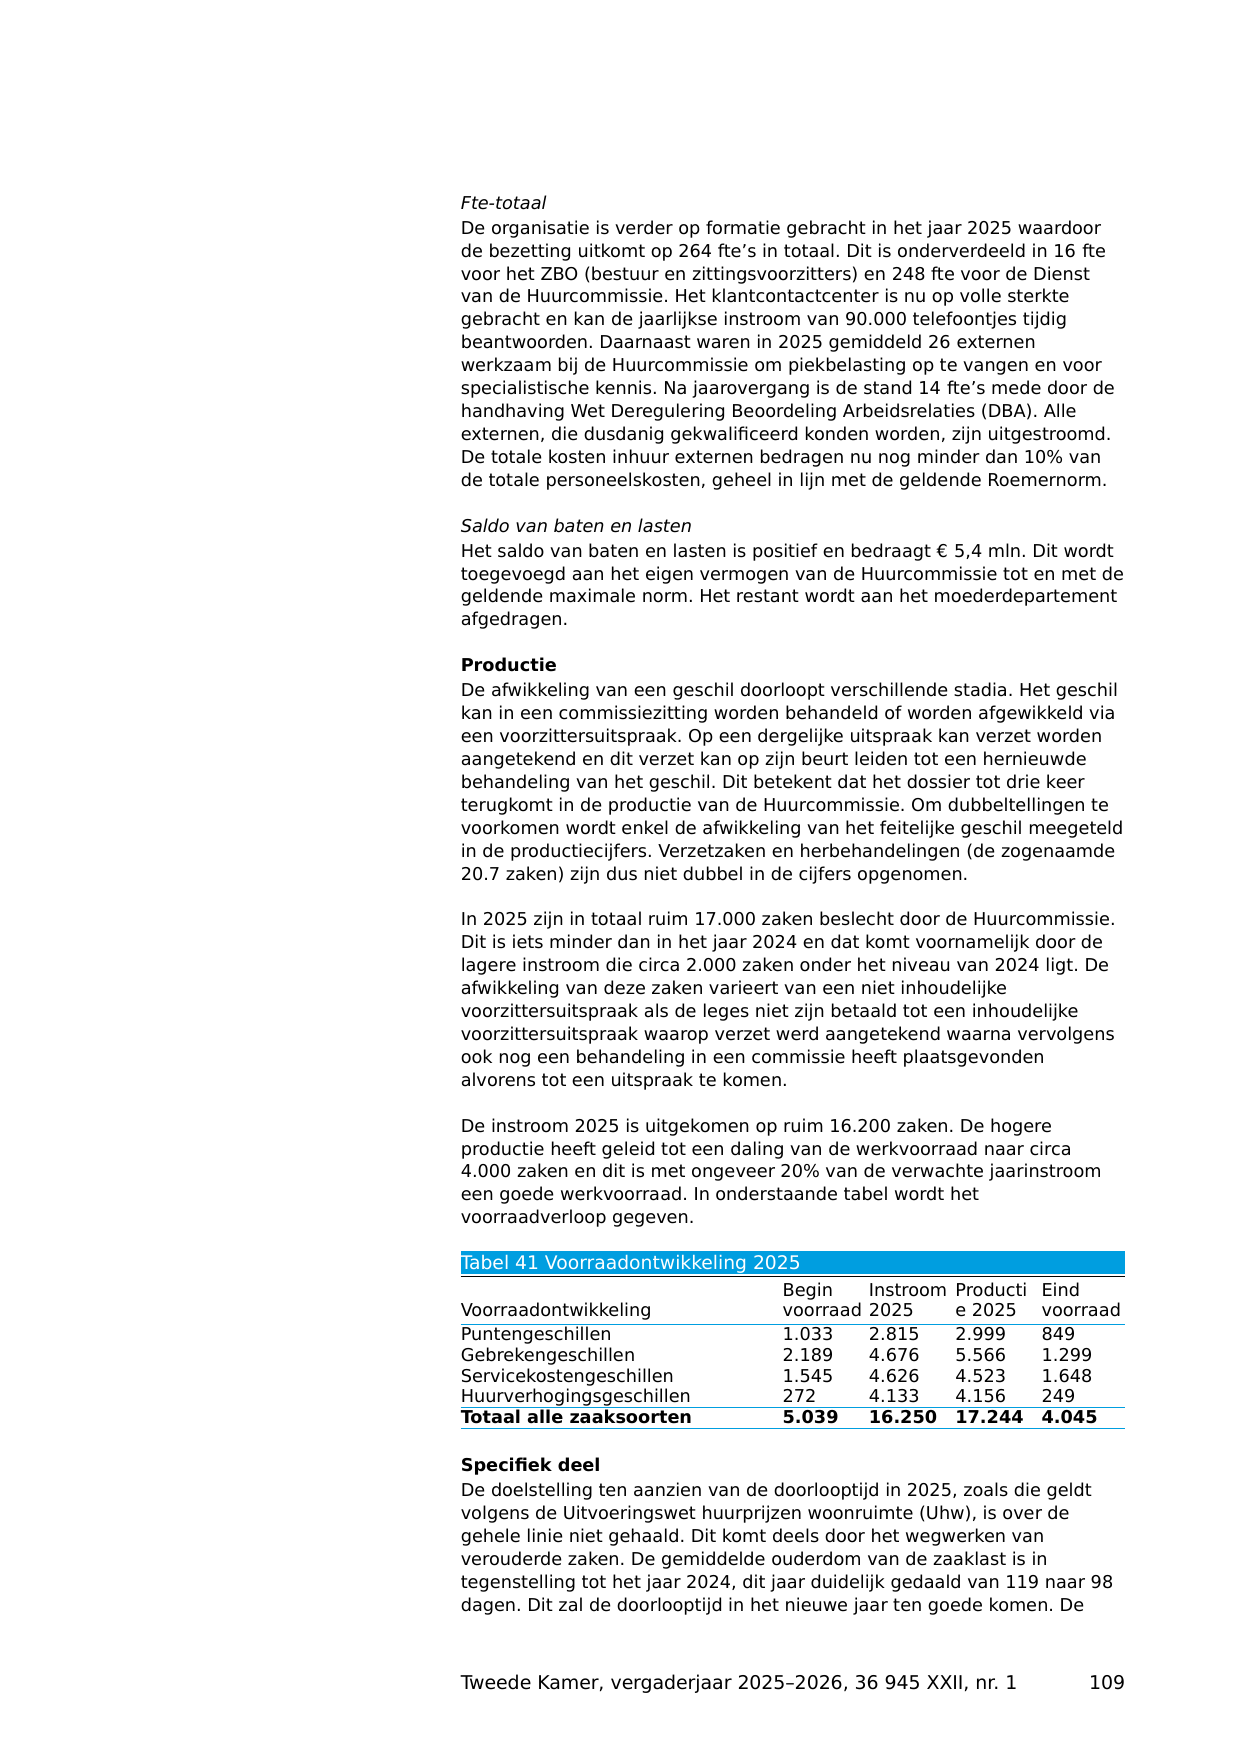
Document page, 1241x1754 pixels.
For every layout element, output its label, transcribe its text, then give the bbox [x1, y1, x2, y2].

table_cell 5.039 [780, 1408, 866, 1428]
text Saldo van baten en lasten [461, 514, 1125, 537]
table_cell 249 [1039, 1386, 1125, 1407]
table_cell Gebrekengeschillen [461, 1345, 779, 1366]
table_cell 4.523 [952, 1366, 1038, 1386]
table_cell 849 [1039, 1325, 1125, 1345]
table_cell Begin voorraad [780, 1277, 866, 1324]
table_cell 1.545 [780, 1366, 866, 1386]
table_cell Huurverhogingsgeschillen [461, 1386, 779, 1407]
text De organisatie is verder op formatie gebracht in het jaar 2025 waardoor de bezetting uitkomt op 264 fte’s in totaal. Dit is onderverdeeld in 16 fte voor het ZBO (bestuur en zittingsvoorzitters) en 248 fte voor de Dienst van de Huurcommissie. Het klantcontactcenter is nu op volle sterkte gebracht en kan de jaarlijkse instroom van 90.000 telefoontjes tijdig beantwoorden. Daarnaast waren in 2025 gemiddeld 26 externen werkzaam bij de Huurcommissie om piekbelasting op te vangen en voor specialistische kennis. Na jaarovergang is de stand 14 fte’s mede door de handhaving Wet Deregulering Beoordeling Arbeidsrelaties (DBA). Alle externen, die dusdanig gekwalificeerd konden worden, zijn uitgestroomd. De totale kosten inhuur externen bedragen nu nog minder dan 10% van de totale personeelskosten, geheel in lijn met de geldende Roemernorm. [461, 216, 1125, 491]
table_cell 5.566 [952, 1345, 1038, 1366]
text Fte-totaal [461, 191, 1125, 214]
table_cell 1.299 [1039, 1345, 1125, 1366]
table_cell 4.156 [952, 1386, 1038, 1407]
text De instroom 2025 is uitgekomen op ruim 16.200 zaken. De hogere productie heeft geleid tot een daling van de werkvoorraad naar circa 4.000 zaken en dit is met ongeveer 20% van de verwachte jaarinstroom een goede werkvoorraad. In onderstaande tabel wordt het voorraadverloop gegeven. [461, 1114, 1125, 1228]
table_cell 1.033 [780, 1325, 866, 1345]
text In 2025 zijn in totaal ruim 17.000 zaken beslecht door de Huurcommissie. Dit is iets minder dan in het jaar 2024 en dat komt voornamelijk door de lagere instroom die circa 2.000 zaken onder het niveau van 2024 ligt. De afwikkeling van deze zaken varieert van een niet inhoudelijke voorzittersuitspraak als de leges niet zijn betaald tot een inhoudelijke voorzittersuitspraak waarop verzet werd aangetekend waarna vervolgens ook nog een behandeling in een commissie heeft plaatsgevonden alvorens tot een uitspraak te komen. [461, 907, 1125, 1091]
table_cell 4.676 [866, 1345, 952, 1366]
table_cell 2.999 [952, 1325, 1038, 1345]
text Productie [461, 653, 1125, 676]
table_cell 1.648 [1039, 1366, 1125, 1386]
table_cell Voorraadontwikkeling [461, 1277, 779, 1324]
text De doelstelling ten aanzien van de doorlooptijd in 2025, zoals die geldt volgens de Uitvoeringswet huurprijzen woonruimte (Uhw), is over de gehele linie niet gehaald. Dit komt deels door het wegwerken van verouderde zaken. De gemiddelde ouderdom van de zaaklast is in tegenstelling tot het jaar 2024, dit jaar duidelijk gedaald van 119 naar 98 dagen. Dit zal de doorlooptijd in het nieuwe jaar ten goede komen. De [461, 1478, 1125, 1616]
table_cell 272 [780, 1386, 866, 1407]
table_cell Servicekostengeschillen [461, 1366, 779, 1386]
table_cell Productie 2025 [952, 1277, 1038, 1324]
table_cell Totaal alle zaaksoorten [461, 1408, 779, 1428]
text Specifiek deel [461, 1453, 1125, 1476]
table_cell Eind voorraad [1039, 1277, 1125, 1324]
table_cell 4.045 [1039, 1408, 1125, 1428]
text De afwikkeling van een geschil doorloopt verschillende stadia. Het geschil kan in een commissiezitting worden behandeld of worden afgewikkeld via een voorzittersuitspraak. Op een dergelijke uitspraak kan verzet worden aangetekend en dit verzet kan op zijn beurt leiden tot een hernieuwde behandeling van het geschil. Dit betekent dat het dossier tot drie keer terugkomt in de productie van de Huurcommissie. Om dubbeltellingen te voorkomen wordt enkel de afwikkeling van het feitelijke geschil meegeteld in de productiecijfers. Verzetzaken en herbehandelingen (de zogenaamde 20.7 zaken) zijn dus niet dubbel in de cijfers opgenomen. [461, 678, 1125, 884]
table_cell 4.133 [866, 1386, 952, 1407]
table_cell 17.244 [952, 1408, 1038, 1428]
text Het saldo van baten en lasten is positief en bedraagt € 5,4 mln. Dit wordt toegevoegd aan het eigen vermogen van de Huurcommissie tot en met de geldende maximale norm. Het restant wordt aan het moederdepartement afgedragen. [461, 539, 1125, 630]
table_cell Puntengeschillen [461, 1325, 779, 1345]
table_cell Instroom 2025 [866, 1277, 952, 1324]
table_cell 16.250 [866, 1408, 952, 1428]
table_cell 2.815 [866, 1325, 952, 1345]
table_cell 4.626 [866, 1366, 952, 1386]
table_cell 2.189 [780, 1345, 866, 1366]
